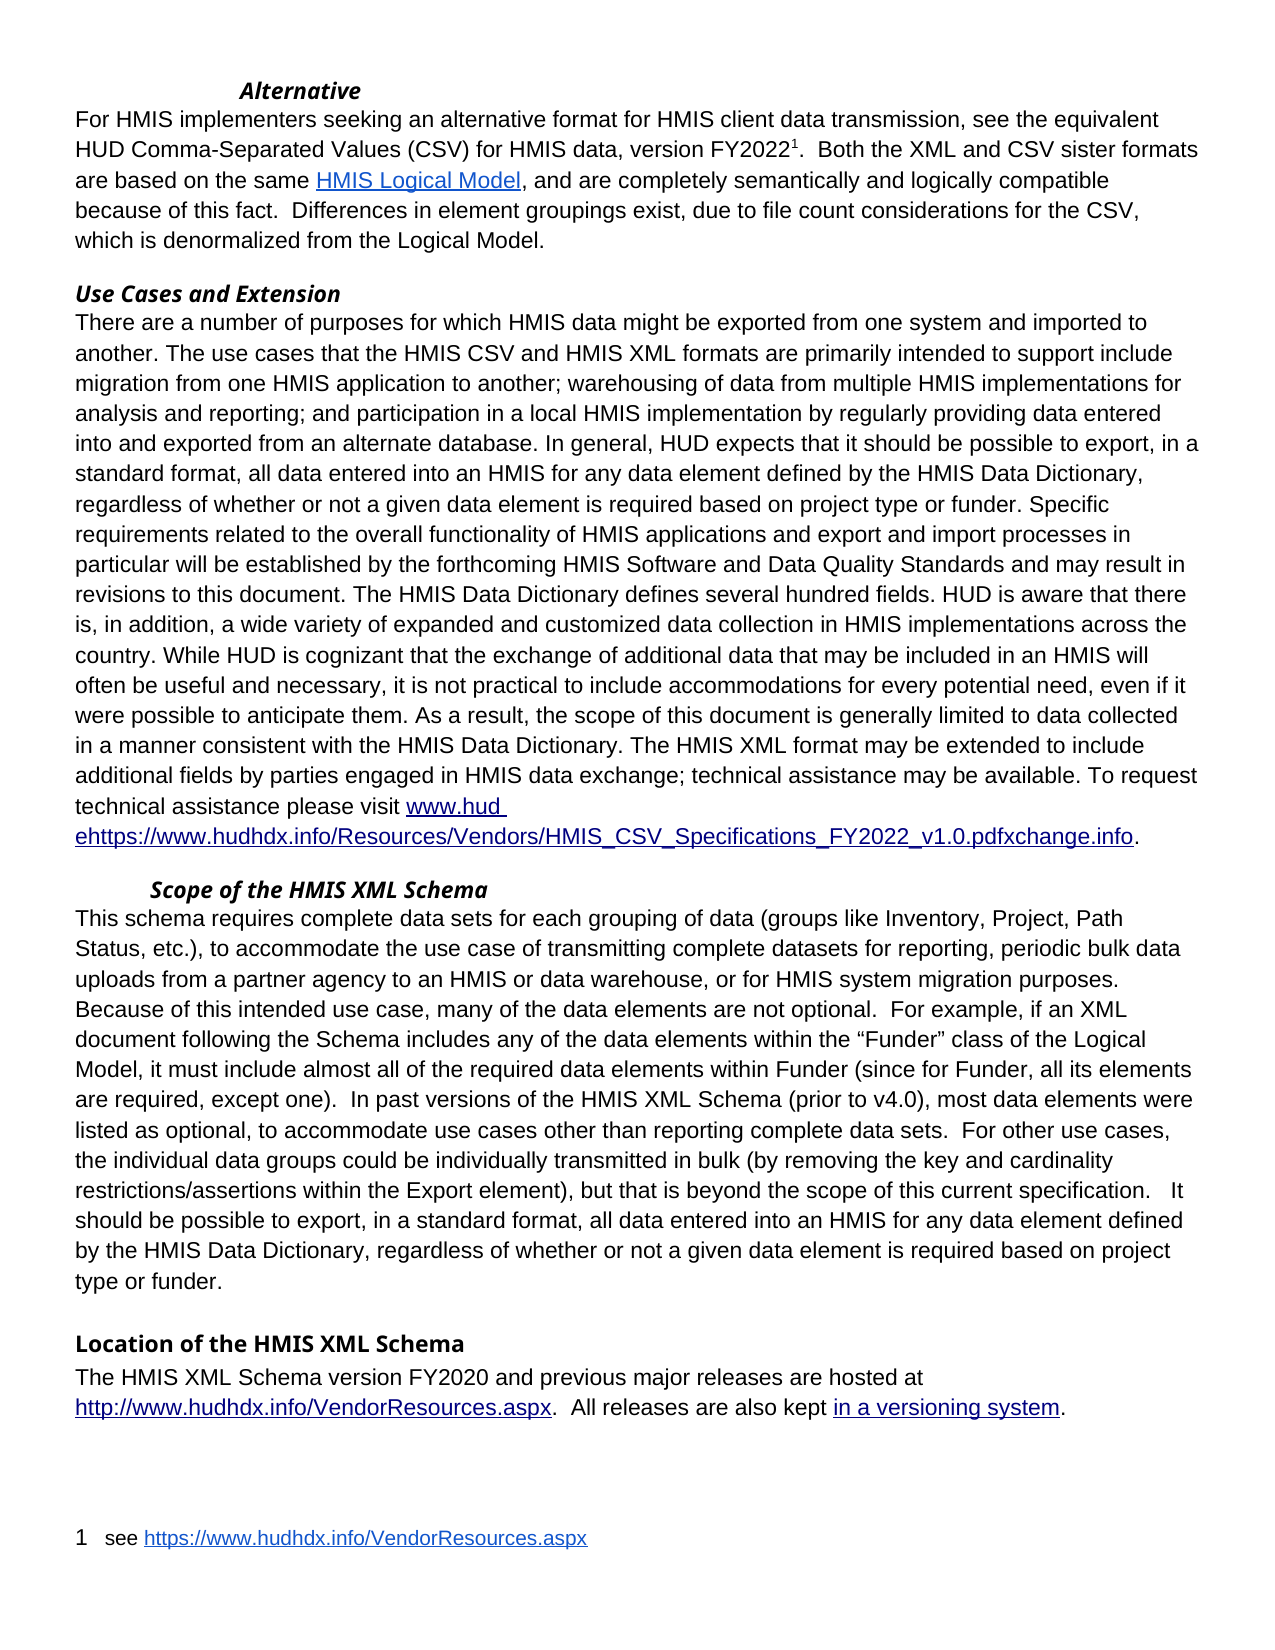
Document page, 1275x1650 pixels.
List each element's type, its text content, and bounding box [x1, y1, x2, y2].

subtitle Use Cases and Extension [75, 278, 1200, 309]
text see https://www.hudhdx.info/VendorResources.aspx [75, 1523, 1200, 1550]
text This schema requires complete data sets for each grouping of data (groups like Inventory, Project, Path Status, etc.), to accommodate the use case of transmitting complete datasets for reporting, periodic bulk data uploads from a partner agency to an HMIS or data warehouse, or for HMIS system migration purposes. Because of this intended use case, many of the data elements are not optional. For example, if an XML document following the Schema includes any of the data elements within the “Funder” class of the Logical Model, it must include almost all of the required data elements within Funder (since for Funder, all its elements are required, except one). In past versions of the HMIS XML Schema (prior to v4.0), most data elements were listed as optional, to accommodate use cases other than reporting complete data sets. For other use cases, the individual data groups could be individually transmitted in bulk (by removing the key and cardinality restrictions/assertions within the Export element), but that is beyond the scope of this current specification. It should be possible to export, in a standard format, all data entered into an HMIS for any data element defined by the HMIS Data Dictionary, regardless of whether or not a given data element is required based on project type or funder. [75, 905, 1200, 1294]
subtitle Scope of the HMIS XML Schema [75, 874, 1200, 905]
subtitle Location of the HMIS XML Schema [75, 1328, 1200, 1359]
subtitle Alternative [75, 75, 1200, 106]
text The HMIS XML Schema version FY2020 and previous major releases are hosted at http://www.hudhdx.info/VendorResources.aspx. All releases are also kept in a versioning system. [75, 1364, 1200, 1421]
text For HMIS implementers seeking an alternative format for HMIS client data transmission, see the equivalent HUD Comma-Separated Values (CSV) for HMIS data, version FY2022. Both the XML and CSV sister formats are based on the same HMIS Logical Model, and are completely semantically and logically compatible because of this fact. Differences in element groupings exist, due to file count considerations for the CSV, which is denormalized from the Logical Model. [75, 106, 1200, 253]
text There are a number of purposes for which HMIS data might be exported from one system and imported to another. The use cases that the HMIS CSV and HMIS XML formats are primarily intended to support include migration from one HMIS application to another; warehousing of data from multiple HMIS implementations for analysis and reporting; and participation in a local HMIS implementation by regularly providing data entered into and exported from an alternate database. In general, HUD expects that it should be possible to export, in a standard format, all data entered into an HMIS for any data element defined by the HMIS Data Dictionary, regardless of whether or not a given data element is required based on project type or funder. Specific requirements related to the overall functionality of HMIS applications and export and import processes in particular will be established by the forthcoming HMIS Software and Data Quality Standards and may result in revisions to this document. The HMIS Data Dictionary defines several hundred fields. HUD is aware that there is, in addition, a wide variety of expanded and customized data collection in HMIS implementations across the country. While HUD is cognizant that the exchange of additional data that may be included in an HMIS will often be useful and necessary, it is not practical to include accommodations for every potential need, even if it were possible to anticipate them. As a result, the scope of this document is generally limited to data collected in a manner consistent with the HMIS Data Dictionary. The HMIS XML format may be extended to include additional fields by parties engaged in HMIS data exchange; technical assistance may be available. To request technical assistance please visit www.hud ehttps://www.hudhdx.info/Resources/Vendors/HMIS_CSV_Specifications_FY2022_v1.0.pdfxchange.info. [75, 309, 1200, 849]
